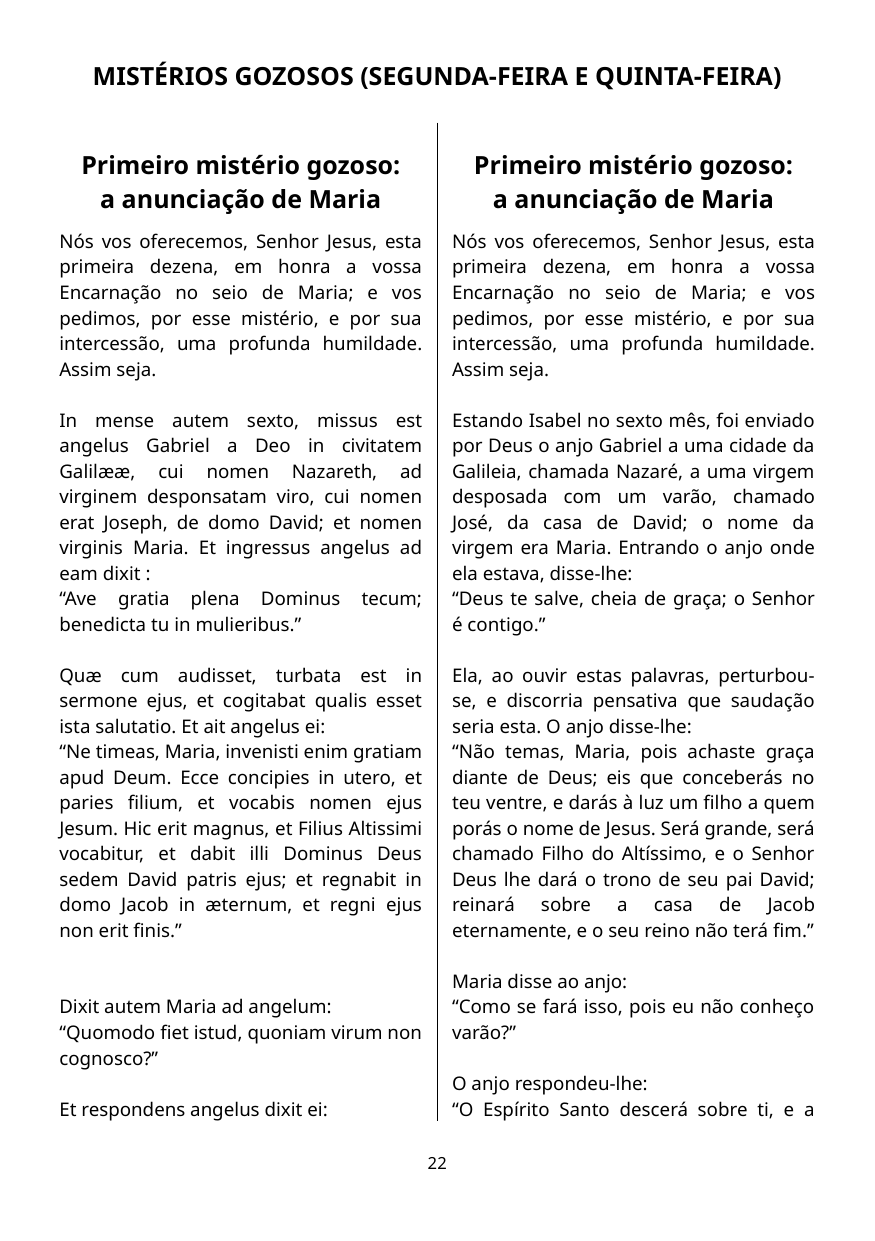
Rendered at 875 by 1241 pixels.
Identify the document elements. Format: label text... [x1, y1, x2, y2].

table_header Primeiro mistério gozoso: a anunciação de Maria Nós vos oferecemos, Senhor Jesus, esta primeira dezena, em honra a vossa Encarnação no seio de Maria; e vos pedimos, por esse mistério, e por sua intercessão, uma profunda humildade. Assim seja. Estando Isabel no sexto mês, foi enviado por Deus o anjo Gabriel a uma cidade da Galileia, chamada Nazaré, a uma virgem desposada com um varão, chamado José, da casa de David; o nome da virgem era Maria. Entrando o anjo onde ela estava, disse-lhe: “Deus te salve, cheia de graça; o Senhor é contigo.” Ela, ao ouvir estas palavras, perturbou-se, e discorria pensativa que saudação seria esta. O anjo disse-lhe: “Não temas, Maria, pois achaste graça diante de Deus; eis que conceberás no teu ventre, e darás à luz um filho a quem porás o nome de Jesus. Será grande, será chamado Filho do Altíssimo, e o Senhor Deus lhe dará o trono de seu pai David; reinará sobre a casa de Jacob eternamente, e o seu reino não terá fim.” Maria disse ao anjo: “Como se fará isso, pois eu não conheço varão?” O anjo respondeu-lhe: “O Espírito Santo descerá sobre ti, e a [438, 123, 830, 1121]
table_header Primeiro mistério gozoso: a anunciação de Maria Nós vos oferecemos, Senhor Jesus, esta primeira dezena, em honra a vossa Encarnação no seio de Maria; e vos pedimos, por esse mistério, e por sua intercessão, uma profunda humildade. Assim seja. In mense autem sexto, missus est angelus Gabriel a Deo in civitatem Galilææ, cui nomen Nazareth, ad virginem desponsatam viro, cui nomen erat Joseph, de domo David; et nomen virginis Maria. Et ingressus angelus ad eam dixit : “Ave gratia plena Dominus tecum; benedicta tu in mulieribus.” Quæ cum audisset, turbata est in sermone ejus, et cogitabat qualis esset ista salutatio. Et ait angelus ei: “Ne timeas, Maria, invenisti enim gratiam apud Deum. Ecce concipies in utero, et paries filium, et vocabis nomen ejus Jesum. Hic erit magnus, et Filius Altissimi vocabitur, et dabit illi Dominus Deus sedem David patris ejus; et regnabit in domo Jacob in æternum, et regni ejus non erit finis.” Dixit autem Maria ad angelum: “Quomodo fiet istud, quoniam virum non cognosco?” Et respondens angelus dixit ei: [44, 123, 437, 1121]
